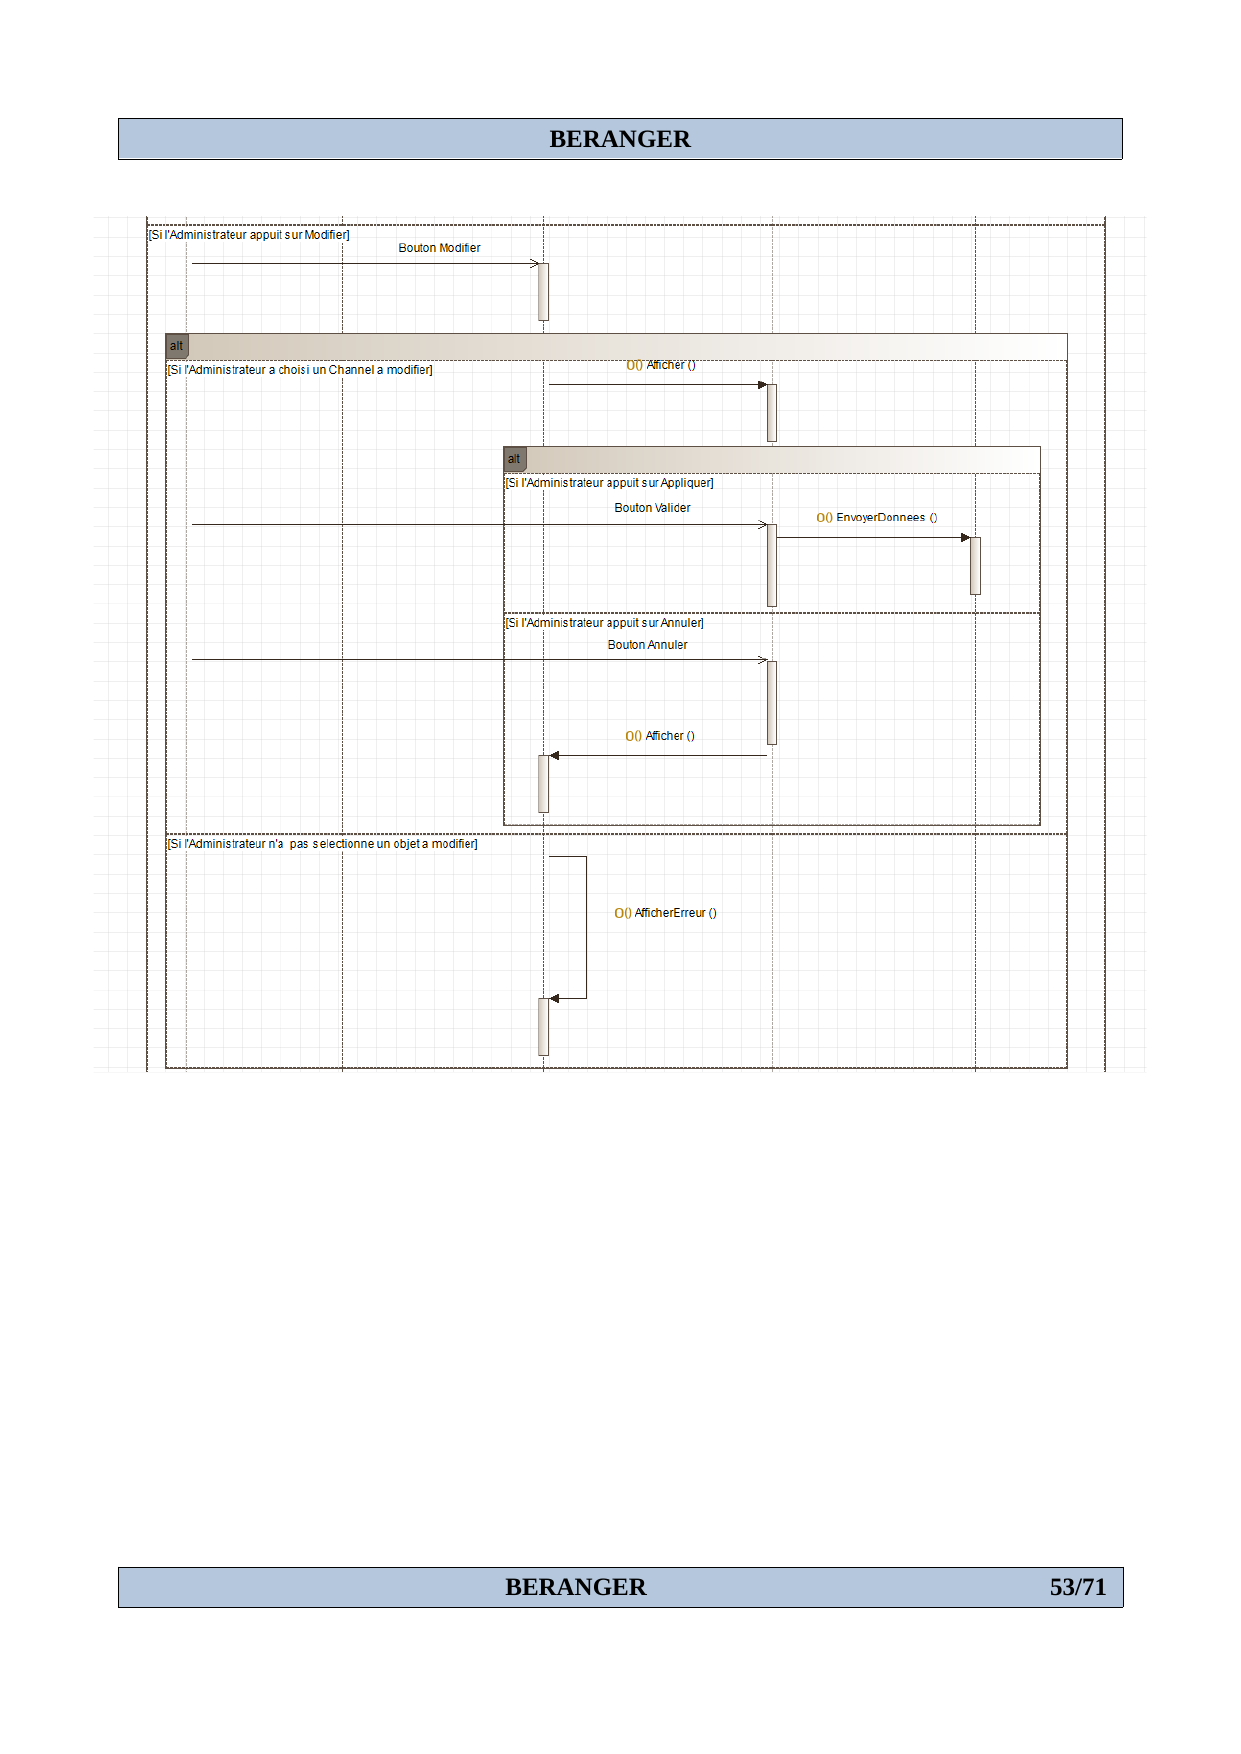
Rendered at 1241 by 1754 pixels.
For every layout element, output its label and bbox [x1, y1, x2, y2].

picture [93, 216, 1147, 1073]
